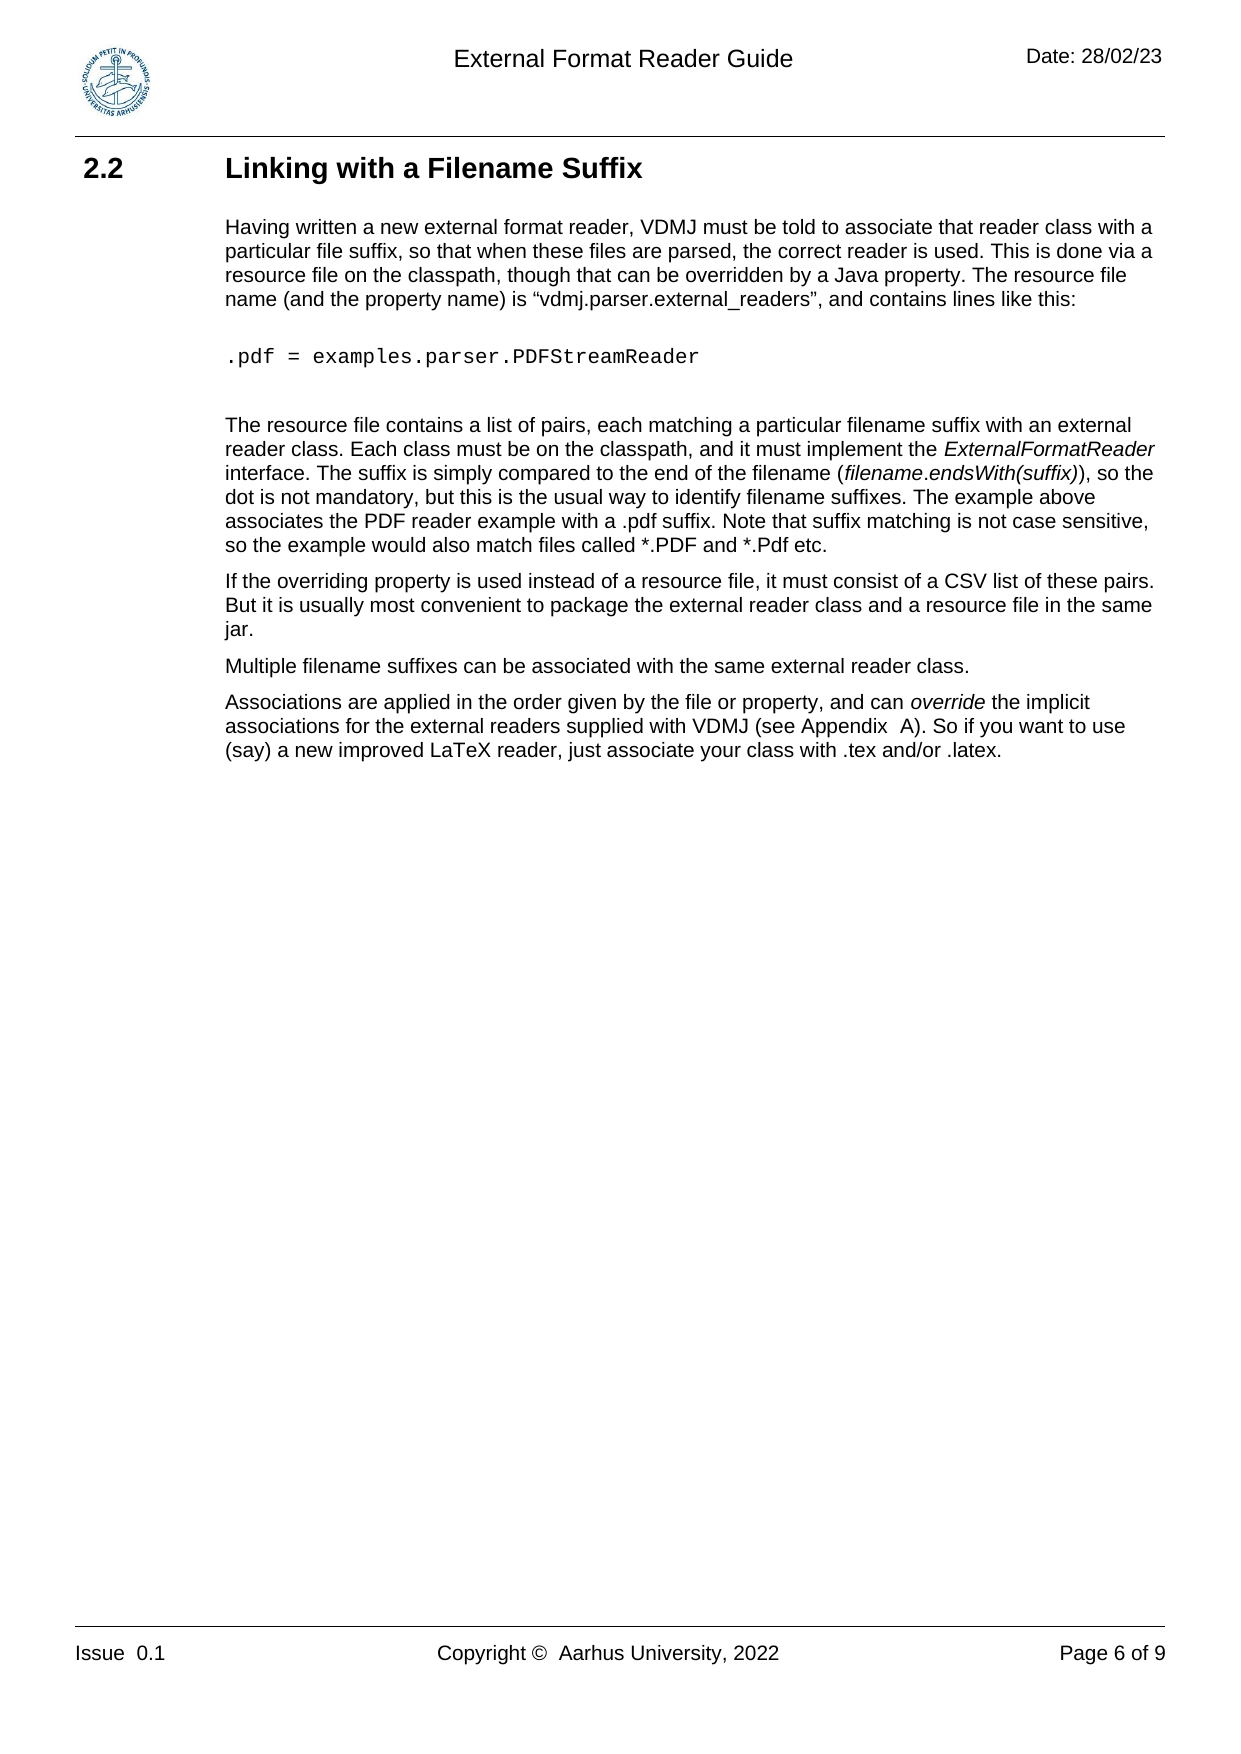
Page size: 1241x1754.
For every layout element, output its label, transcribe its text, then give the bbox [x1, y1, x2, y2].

picture [78, 44, 153, 120]
subtitle Linking with a Filename Suffix [75, 152, 1165, 185]
text The resource file contains a list of pairs, each matching a particular filename suffix with an external reader class. Each class must be on the classpath, and it must implement the ExternalFormatReader interface. The suffix is simply compared to the end of the filename (filename.endsWith(suffix)), so the dot is not mandatory, but this is the usual way to identify filename suffixes. The example above associates the PDF reader example with a .pdf suffix. Note that suffix matching is not case sensitive, so the example would also match files called *.PDF and *.Pdf etc. [225, 413, 1165, 557]
text If the overriding property is used instead of a resource file, it must consist of a CSV list of these pairs. But it is usually most convenient to package the external reader class and a resource file in the same jar. [225, 569, 1165, 641]
text Having written a new external format reader, VDMJ must be told to associate that reader class with a particular file suffix, so that when these files are parsed, the correct reader is used. This is done via a resource file on the classpath, though that can be overridden by a Java property. The resource file name (and the property name) is “vdmj.parser.external_readers”, and contains lines like this: [225, 215, 1165, 311]
text .pdf = examples.parser.PDFStreamReader [225, 346, 1165, 368]
text Associations are applied in the order given by the file or property, and can override the implicit associations for the external readers supplied with VDMJ (see Appendix A). So if you want to use (say) a new improved LaTeX reader, just associate your class with .tex and/or .latex. [225, 690, 1165, 762]
text Multiple filename suffixes can be associated with the same external reader class. [225, 654, 1165, 678]
